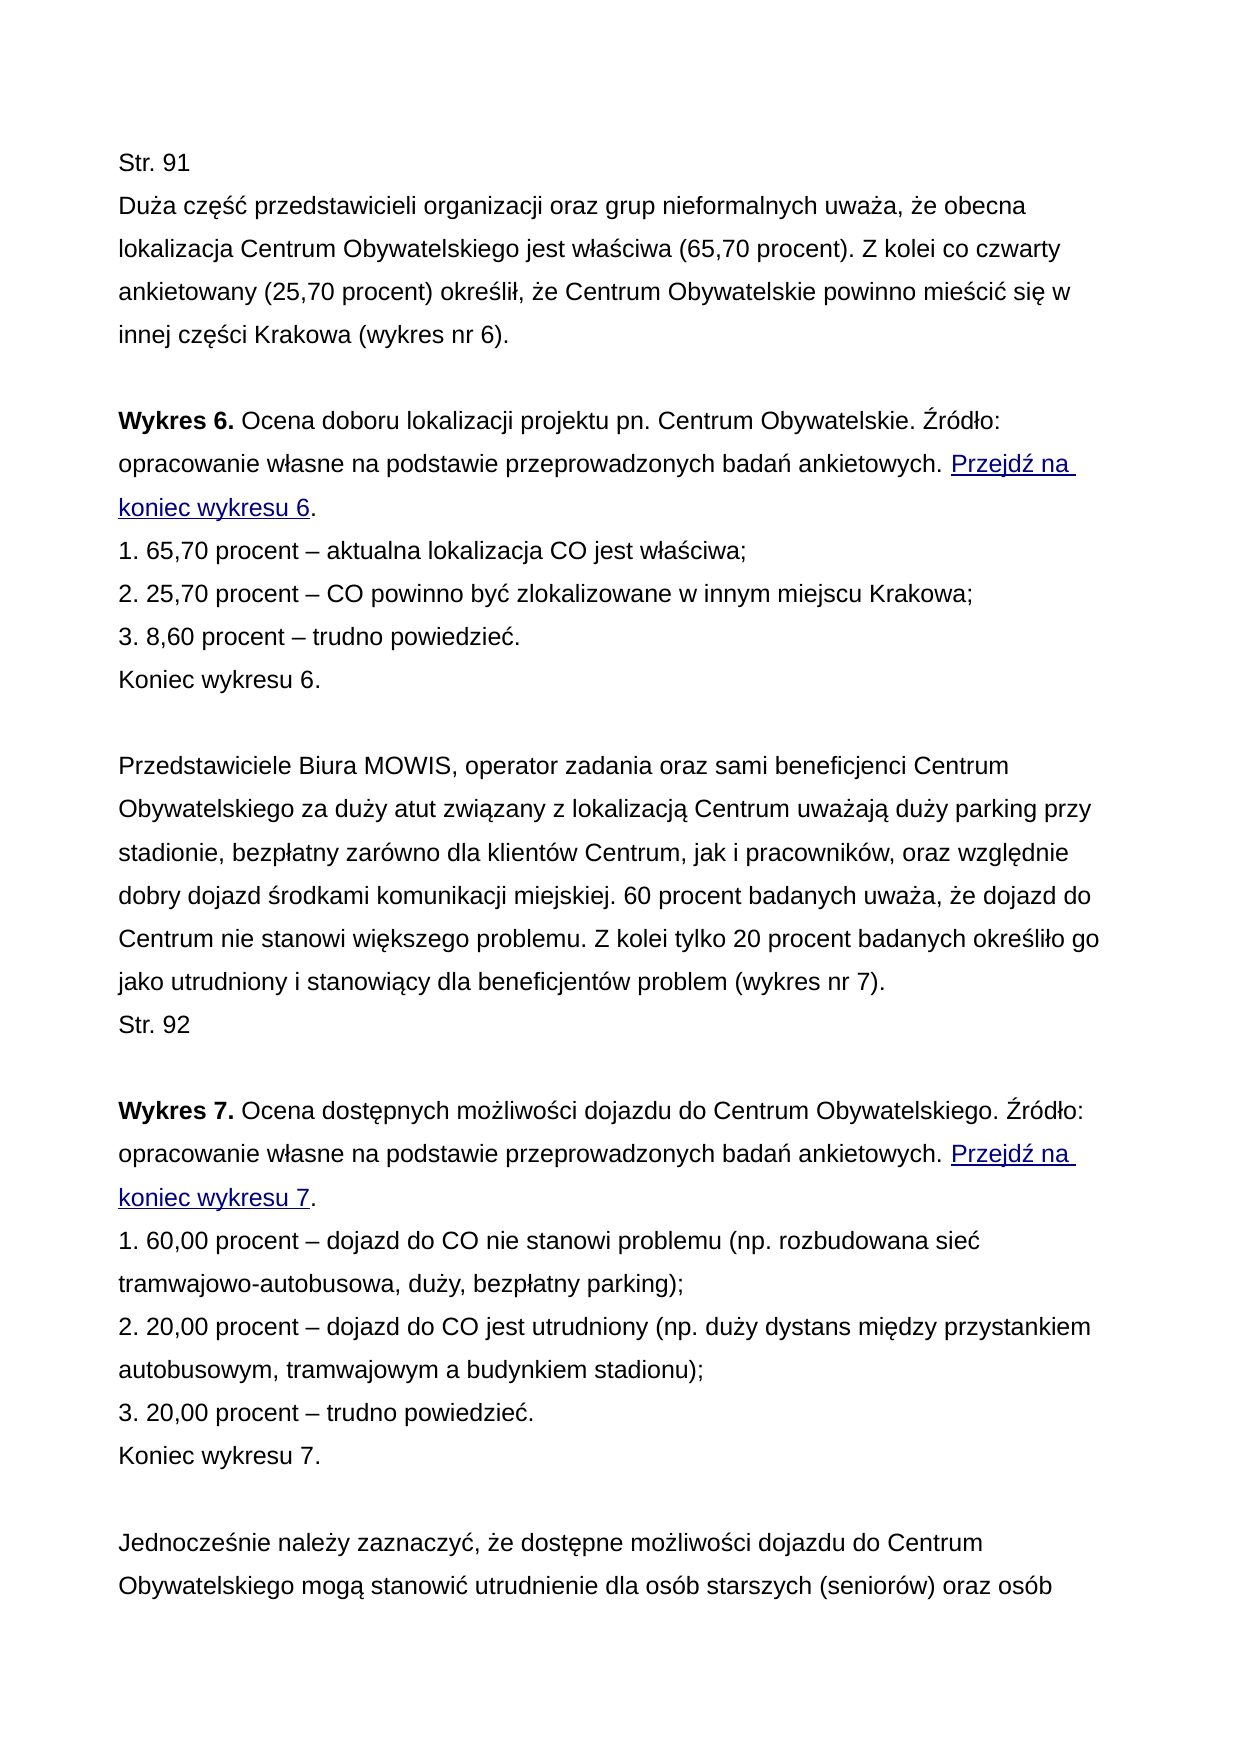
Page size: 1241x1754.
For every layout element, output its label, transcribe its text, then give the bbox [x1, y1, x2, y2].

text 3. 20,00 procent – trudno powiedzieć. [118, 1398, 1122, 1427]
text Str. 91 [118, 148, 1122, 176]
text 2. 20,00 procent – dojazd do CO jest utrudniony (np. duży dystans między przystankiem autobusowym, tramwajowym a budynkiem stadionu); [118, 1312, 1122, 1384]
text Str. 92 [118, 1010, 1122, 1039]
text 1. 60,00 procent – dojazd do CO nie stanowi problemu (np. rozbudowana sieć tramwajowo-autobusowa, duży, bezpłatny parking); [118, 1226, 1122, 1298]
text 3. 8,60 procent – trudno powiedzieć. [118, 622, 1122, 651]
text Jednocześnie należy zaznaczyć, że dostępne możliwości dojazdu do Centrum Obywatelskiego mogą stanowić utrudnienie dla osób starszych (seniorów) oraz osób [118, 1528, 1122, 1599]
text Wykres 7. Ocena dostępnych możliwości dojazdu do Centrum Obywatelskiego. Źródło: opracowanie własne na podstawie przeprowadzonych badań ankietowych. Przejdź na koniec wykresu 7. [118, 1096, 1122, 1211]
text Duża część przedstawicieli organizacji oraz grup nieformalnych uważa, że obecna lokalizacja Centrum Obywatelskiego jest właściwa (65,70 procent). Z kolei co czwarty ankietowany (25,70 procent) określił, że Centrum Obywatelskie powinno mieścić się w innej części Krakowa (wykres nr 6). [118, 191, 1122, 349]
text Koniec wykresu 7. [118, 1441, 1122, 1470]
text Koniec wykresu 6. [118, 665, 1122, 694]
text Przedstawiciele Biura MOWIS, operator zadania oraz sami beneficjenci Centrum Obywatelskiego za duży atut związany z lokalizacją Centrum uważają duży parking przy stadionie, bezpłatny zarówno dla klientów Centrum, jak i pracowników, oraz względnie dobry dojazd środkami komunikacji miejskiej. 60 procent badanych uważa, że dojazd do Centrum nie stanowi większego problemu. Z kolei tylko 20 procent badanych określiło go jako utrudniony i stanowiący dla beneficjentów problem (wykres nr 7). [118, 751, 1122, 996]
text 1. 65,70 procent – aktualna lokalizacja CO jest właściwa; [118, 536, 1122, 564]
text Wykres 6. Ocena doboru lokalizacji projektu pn. Centrum Obywatelskie. Źródło: opracowanie własne na podstawie przeprowadzonych badań ankietowych. Przejdź na koniec wykresu 6. [118, 406, 1122, 521]
text 2. 25,70 procent – CO powinno być zlokalizowane w innym miejscu Krakowa; [118, 579, 1122, 608]
